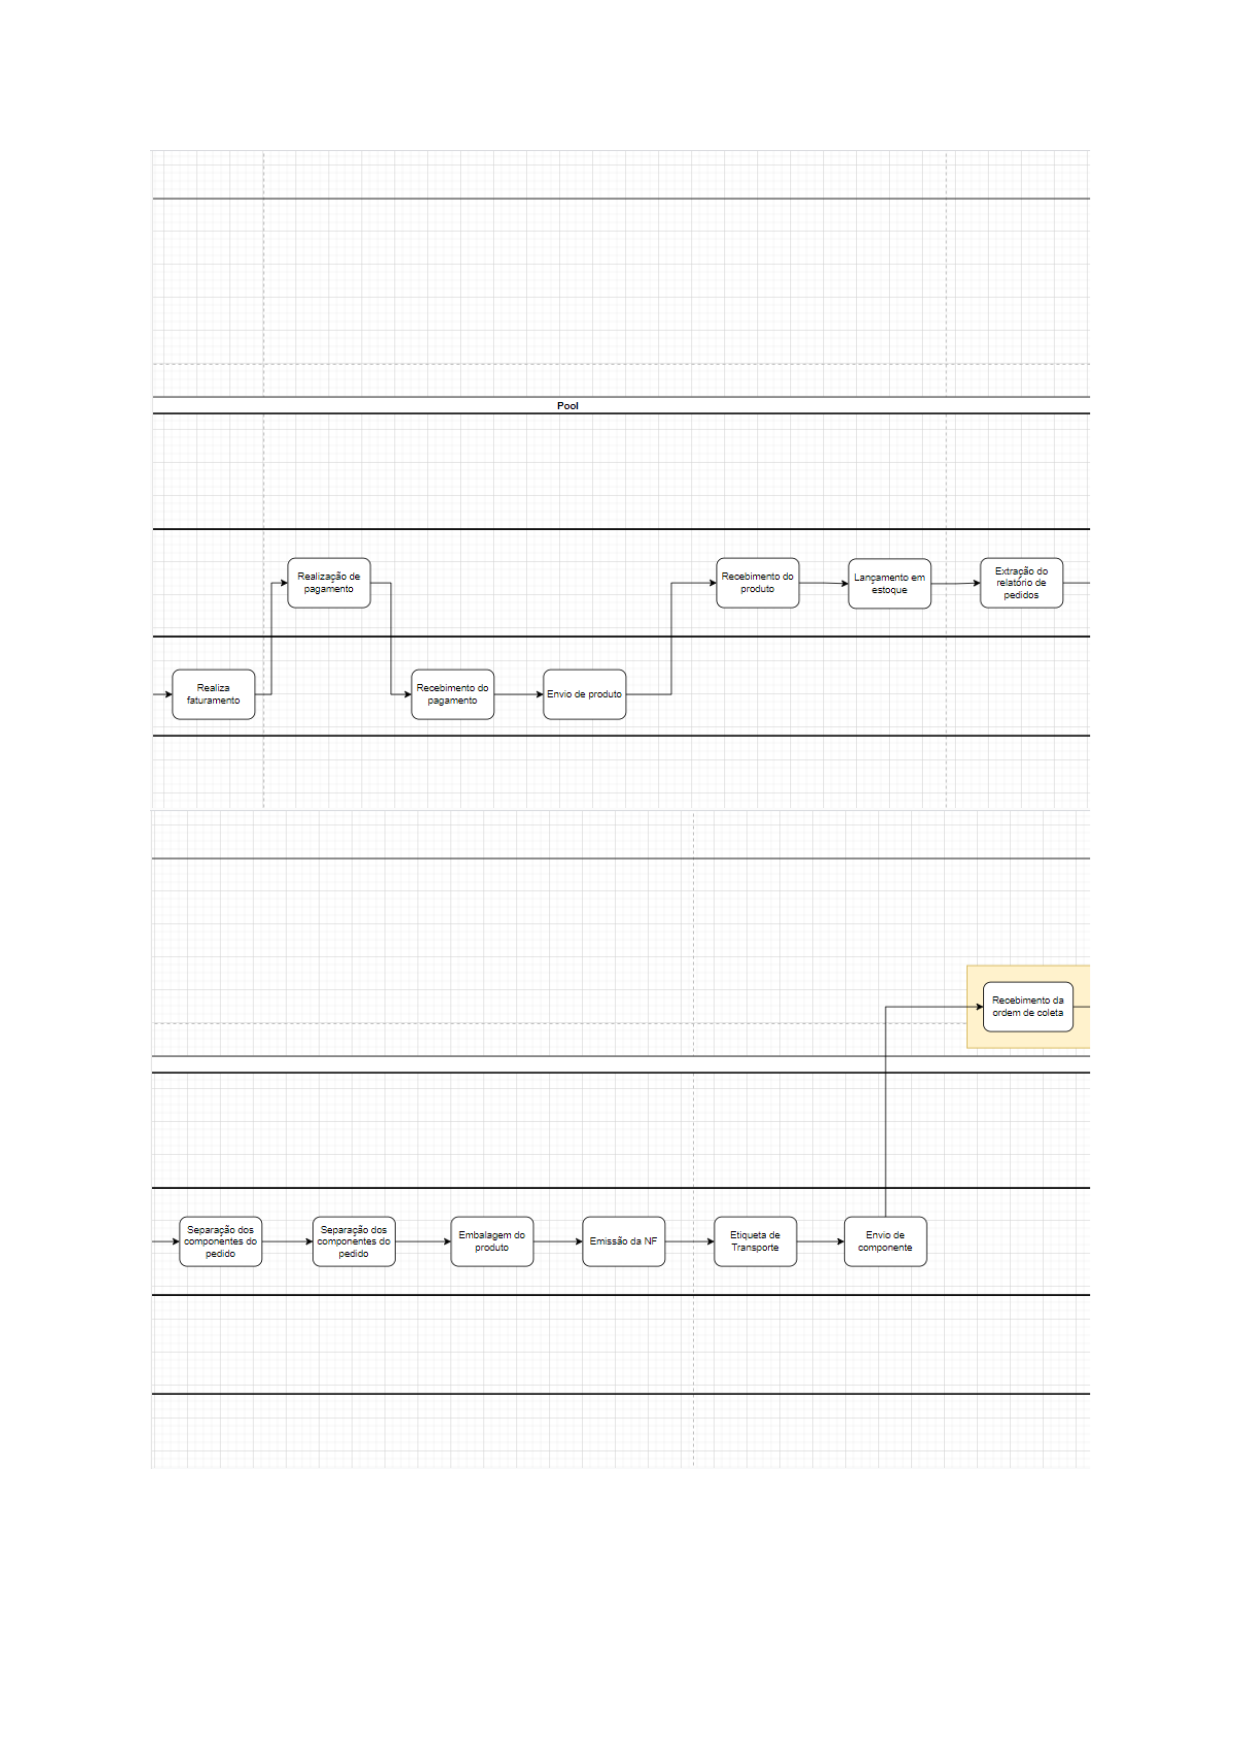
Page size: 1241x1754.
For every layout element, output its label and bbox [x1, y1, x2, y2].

picture [150, 150, 1091, 1469]
